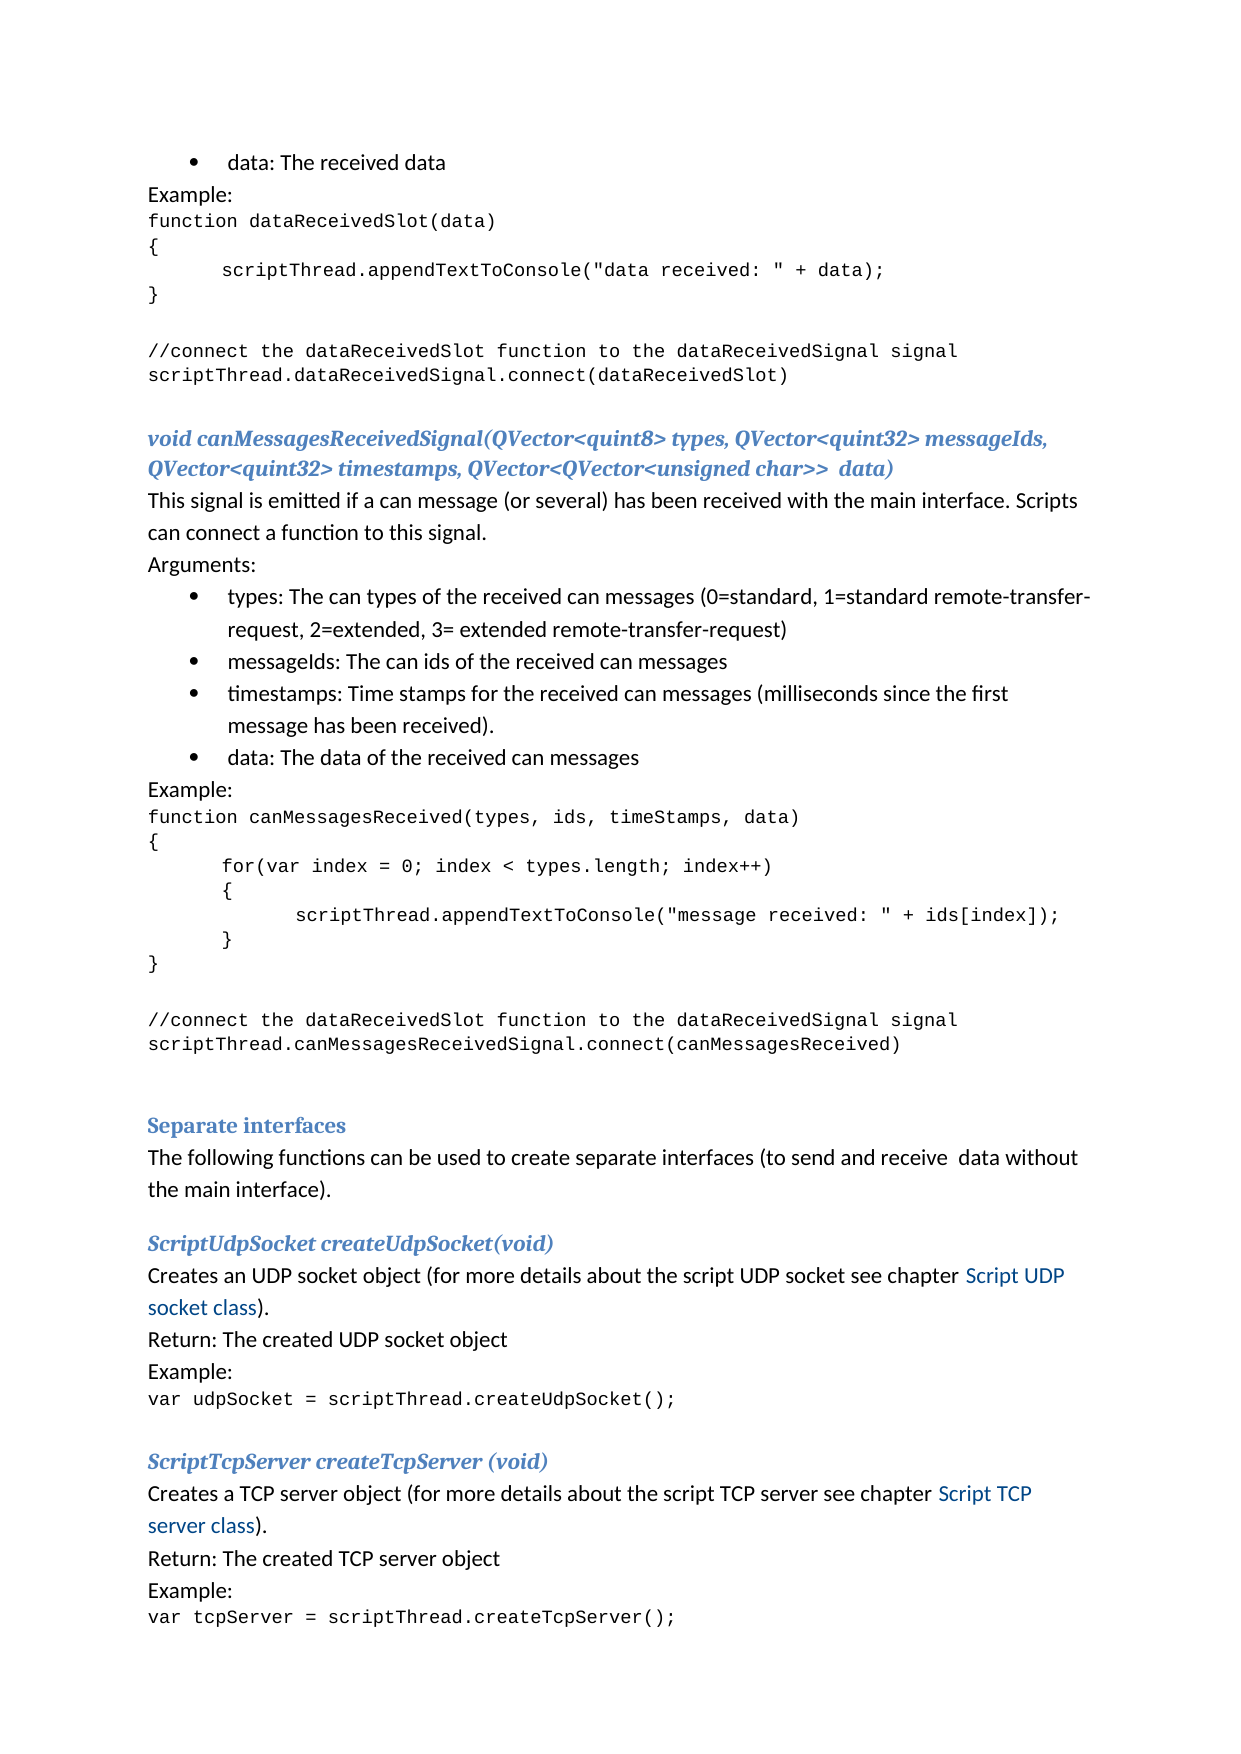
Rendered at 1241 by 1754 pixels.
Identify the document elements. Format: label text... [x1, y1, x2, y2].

text Creates a TCP server object (for more details about the script TCP server see chapter Script TCP server class). [148, 1479, 1093, 1539]
text { [148, 881, 1093, 902]
text function dataReceivedSlot(data) [148, 212, 1093, 233]
text Creates an UDP socket object (for more details about the script UDP socket see chapter Script UDP socket class). [148, 1261, 1093, 1321]
text //connect the dataReceivedSlot function to the dataReceivedSignal signal [148, 342, 1093, 363]
subtitle Separate interfaces [148, 1112, 1093, 1139]
text //connect the dataReceivedSlot function to the dataReceivedSignal signal [148, 1011, 1093, 1032]
text { [148, 236, 1093, 258]
text Arguments: [148, 550, 1093, 578]
text This signal is emitted if a can message (or several) has been received with the main interface. Scripts can connect a function to this signal. [148, 486, 1093, 546]
subtitle ScriptTcpServer createTcpServer (void) [148, 1449, 1093, 1476]
text Example: [148, 776, 1093, 804]
text for(var index = 0; index < types.length; index++) [148, 857, 1093, 878]
text { [148, 832, 1093, 853]
text Example: [148, 180, 1093, 208]
text Example: [148, 1576, 1093, 1604]
list types: The can types of the received can messages (0=standard, 1=standard remote-transfer-request, 2=extended, 3= extended remote-transfer-request) [190, 582, 1093, 643]
text var tcpServer = scriptThread.createTcpServer(); [148, 1608, 1093, 1629]
text The following functions can be used to create separate interfaces (to send and receive data without the main interface). [148, 1143, 1093, 1203]
text Return: The created UDP socket object [148, 1325, 1093, 1353]
text } [148, 285, 1093, 306]
text Return: The created TCP server object [148, 1544, 1093, 1572]
list timestamps: Time stamps for the received can messages (milliseconds since the first message has been received). [190, 679, 1093, 739]
subtitle void canMessagesReceivedSignal(QVector<quint8> types, QVector<quint32> messageIds, QVector<quint32> timestamps, QVector<QVector<unsigned char>> data) [148, 426, 1093, 482]
text Example: [148, 1357, 1093, 1386]
list messageIds: The can ids of the received can messages [190, 647, 1093, 675]
text scriptThread.appendTextToConsole("message received: " + ids[index]); [148, 905, 1093, 927]
text function canMessagesReceived(types, ids, timeStamps, data) [148, 808, 1093, 829]
list data: The data of the received can messages [190, 743, 1093, 771]
text var udpSocket = scriptThread.createUdpSocket(); [148, 1390, 1093, 1411]
text scriptThread.appendTextToConsole("data received: " + data); [148, 261, 1093, 282]
subtitle ScriptUdpSocket createUdpSocket(void) [148, 1231, 1093, 1257]
text scriptThread.dataReceivedSignal.connect(dataReceivedSlot) [148, 366, 1093, 387]
text } [148, 954, 1093, 975]
list data: The received data [190, 148, 1093, 176]
text scriptThread.canMessagesReceivedSignal.connect(canMessagesReceived) [148, 1035, 1093, 1056]
text } [148, 930, 1093, 951]
